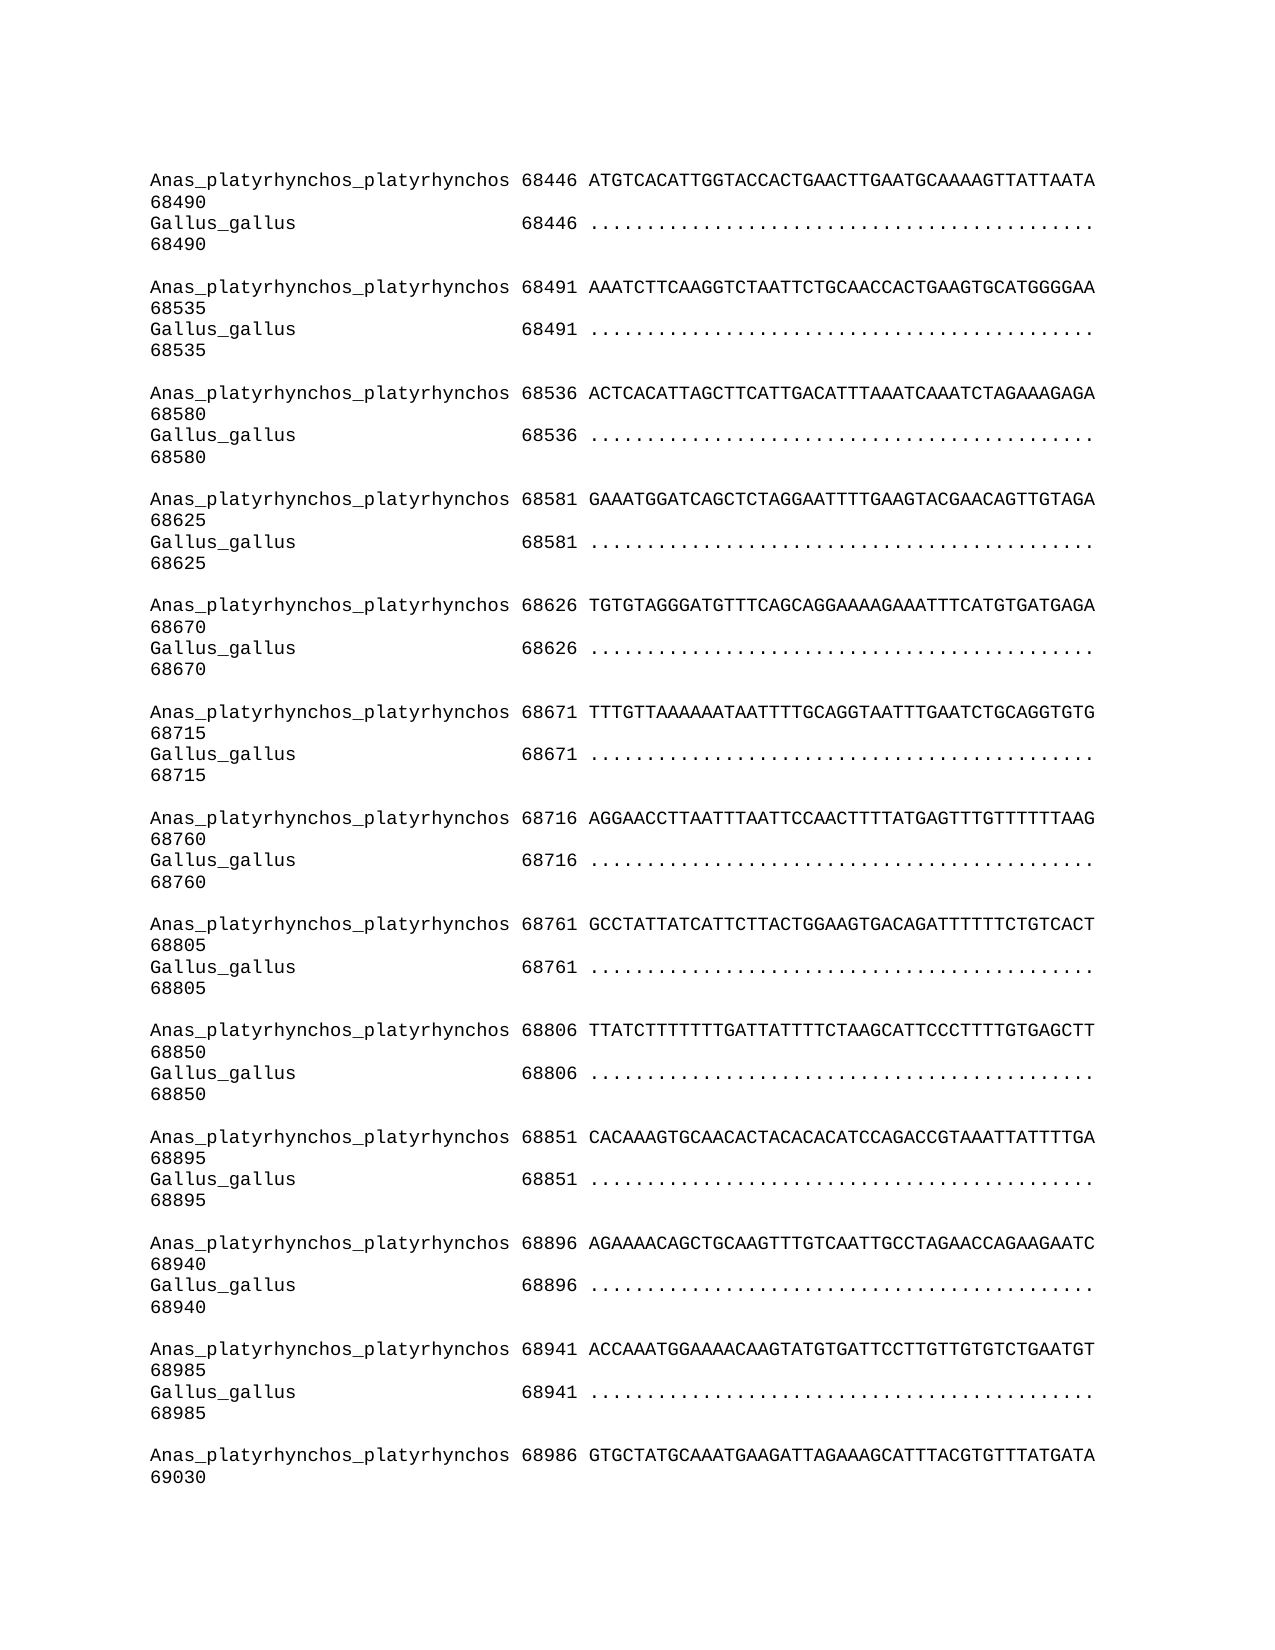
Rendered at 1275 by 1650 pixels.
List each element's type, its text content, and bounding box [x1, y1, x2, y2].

text Gallus_gallus 68716 ............................................. 68760 [150, 851, 1125, 894]
text Anas_platyrhynchos_platyrhynchos 68716 AGGAACCTTAATTTAATTCCAACTTTTATGAGTTTGTTTTTTAAG 68760 [150, 809, 1125, 851]
text Anas_platyrhynchos_platyrhynchos 68851 CACAAAGTGCAACACTACACACATCCAGACCGTAAATTATTTTGA 68895 [150, 1127, 1125, 1170]
text Anas_platyrhynchos_platyrhynchos 68581 GAAATGGATCAGCTCTAGGAATTTTGAAGTACGAACAGTTGTAGA 68625 [150, 490, 1125, 532]
text Anas_platyrhynchos_platyrhynchos 68986 GTGCTATGCAAATGAAGATTAGAAAGCATTTACGTGTTTATGATA 69030 [150, 1446, 1125, 1489]
text Gallus_gallus 68491 ............................................. 68535 [150, 320, 1125, 362]
text Anas_platyrhynchos_platyrhynchos 68626 TGTGTAGGGATGTTTCAGCAGGAAAAGAAATTTCATGTGATGAGA 68670 [150, 596, 1125, 639]
text Anas_platyrhynchos_platyrhynchos 68896 AGAAAACAGCTGCAAGTTTGTCAATTGCCTAGAACCAGAAGAATC 68940 [150, 1234, 1125, 1276]
text Gallus_gallus 68671 ............................................. 68715 [150, 745, 1125, 787]
text Anas_platyrhynchos_platyrhynchos 68491 AAATCTTCAAGGTCTAATTCTGCAACCACTGAAGTGCATGGGGAA 68535 [150, 277, 1125, 320]
text Gallus_gallus 68581 ............................................. 68625 [150, 532, 1125, 575]
text Gallus_gallus 68851 ............................................. 68895 [150, 1170, 1125, 1212]
text Gallus_gallus 68446 ............................................. 68490 [150, 214, 1125, 256]
text Anas_platyrhynchos_platyrhynchos 68941 ACCAAATGGAAAACAAGTATGTGATTCCTTGTTGTGTCTGAATGT 68985 [150, 1340, 1125, 1382]
text Anas_platyrhynchos_platyrhynchos 68761 GCCTATTATCATTCTTACTGGAAGTGACAGATTTTTTCTGTCACT 68805 [150, 915, 1125, 957]
text Anas_platyrhynchos_platyrhynchos 68446 ATGTCACATTGGTACCACTGAACTTGAATGCAAAAGTTATTAATA 68490 [150, 171, 1125, 214]
text Gallus_gallus 68536 ............................................. 68580 [150, 426, 1125, 469]
text Anas_platyrhynchos_platyrhynchos 68806 TTATCTTTTTTTGATTATTTTCTAAGCATTCCCTTTTGTGAGCTT 68850 [150, 1021, 1125, 1064]
text Anas_platyrhynchos_platyrhynchos 68536 ACTCACATTAGCTTCATTGACATTTAAATCAAATCTAGAAAGAGA 68580 [150, 384, 1125, 426]
text Gallus_gallus 68626 ............................................. 68670 [150, 639, 1125, 681]
text Gallus_gallus 68806 ............................................. 68850 [150, 1064, 1125, 1106]
text Anas_platyrhynchos_platyrhynchos 68671 TTTGTTAAAAAATAATTTTGCAGGTAATTTGAATCTGCAGGTGTG 68715 [150, 702, 1125, 745]
text Gallus_gallus 68941 ............................................. 68985 [150, 1382, 1125, 1425]
text Gallus_gallus 68896 ............................................. 68940 [150, 1276, 1125, 1319]
text Gallus_gallus 68761 ............................................. 68805 [150, 957, 1125, 1000]
